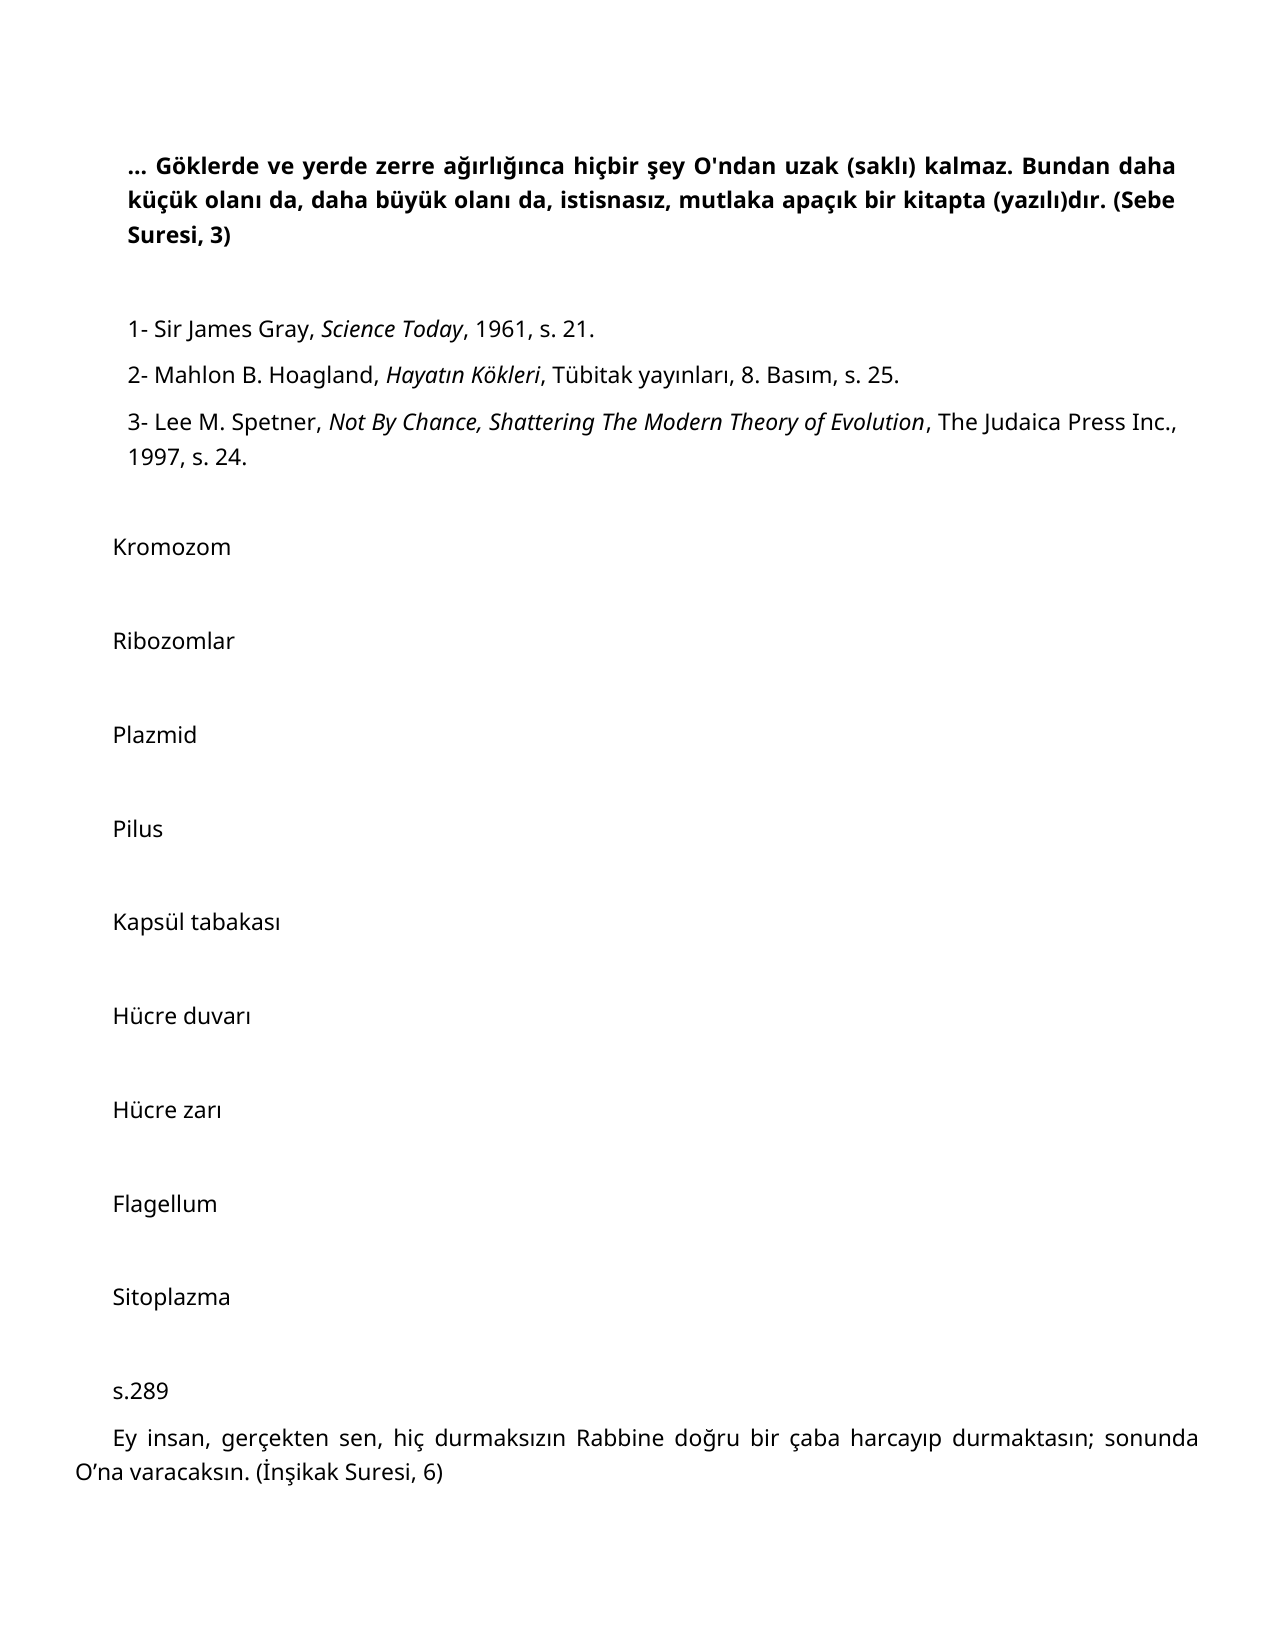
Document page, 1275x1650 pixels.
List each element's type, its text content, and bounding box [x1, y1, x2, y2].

text Ribozomlar [75, 625, 1200, 656]
text Hücre zarı [75, 1094, 1200, 1125]
text Plazmid [75, 719, 1200, 750]
text Kapsül tabakası [75, 906, 1200, 937]
text ... Göklerde ve yerde zerre ağırlığınca hiçbir şey O'ndan uzak (saklı) kalmaz. Bundan daha küçük olanı da, daha büyük olanı da, istisnasız, mutlaka apaçık bir kitapta (yazılı)dır. (Sebe Suresi, 3) [127, 150, 1177, 250]
text Pilus [75, 812, 1200, 844]
text Hücre duvarı [75, 1000, 1200, 1031]
text Kromozom [75, 531, 1200, 562]
text 3- Lee M. Spetner, Not By Chance, Shattering The Modern Theory of Evolution, The Judaica Press Inc., 1997, s. 24. [127, 406, 1177, 472]
text 2- Mahlon B. Hoagland, Hayatın Kökleri, Tübitak yayınları, 8. Basım, s. 25. [127, 359, 1177, 391]
text Flagellum [75, 1187, 1200, 1219]
text 1- Sir James Gray, Science Today, 1961, s. 21. [127, 312, 1177, 344]
text s.289 [75, 1375, 1200, 1406]
text Ey insan, gerçekten sen, hiç durmaksızın Rabbine doğru bir çaba harcayıp durmaktasın; sonunda O’na varacaksın. (İnşikak Suresi, 6) [75, 1422, 1200, 1487]
text Sitoplazma [75, 1281, 1200, 1312]
